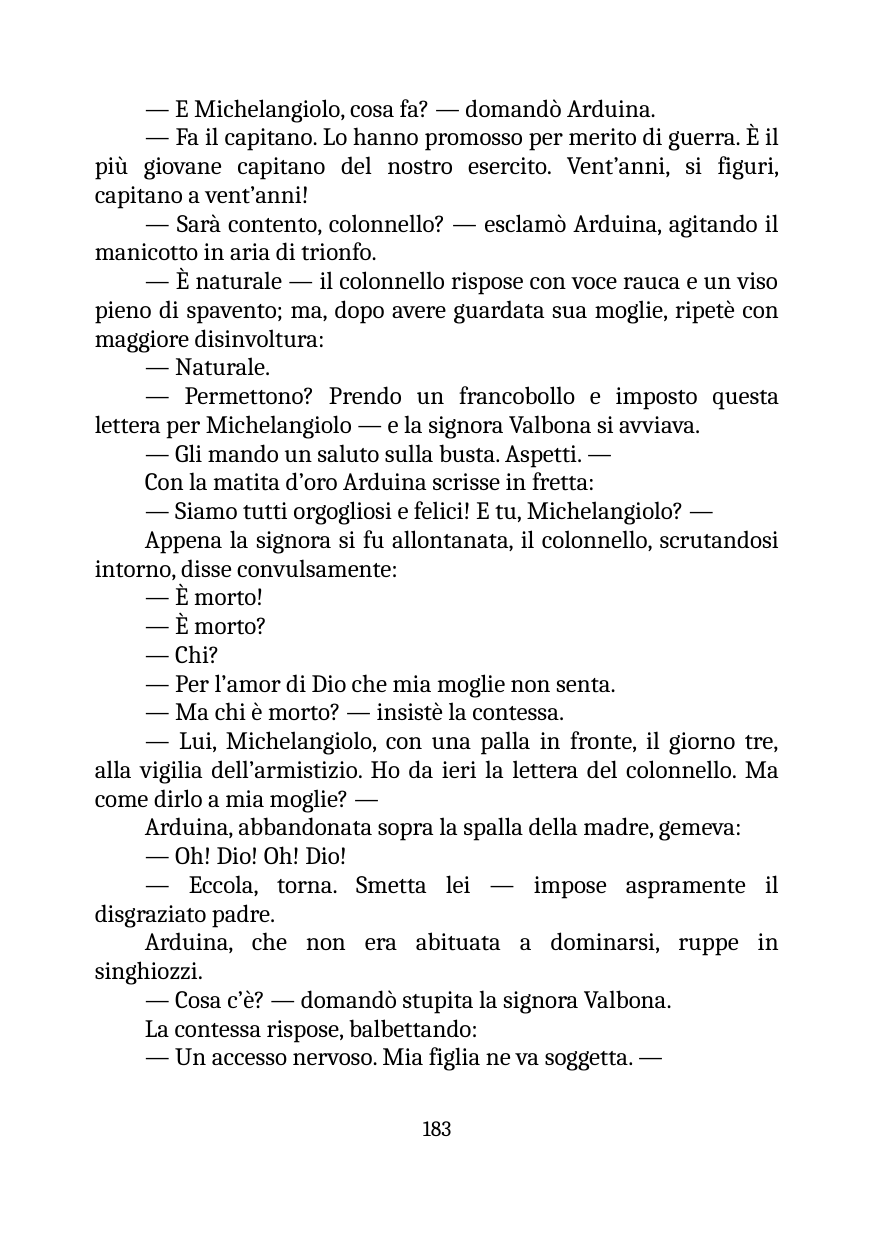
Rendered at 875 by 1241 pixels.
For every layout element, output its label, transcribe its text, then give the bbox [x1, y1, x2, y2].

text Arduina, abbandonata sopra la spalla della madre, gemeva: [94, 813, 779, 842]
text — È naturale — il colonnello rispose con voce rauca e un viso pieno di spavento; ma, dopo avere guardata sua moglie, ripetè con maggiore disinvoltura: [94, 267, 779, 353]
text — Sarà contento, colonnello? — esclamò Arduina, agitando il manicotto in aria di trionfo. [94, 209, 779, 267]
text — Lui, Michelangiolo, con una palla in fronte, il giorno tre, alla vigilia dell’armistizio. Ho da ieri la lettera del colonnello. Ma come dirlo a mia moglie? — [94, 727, 779, 813]
text Con la matita d’oro Arduina scrisse in fretta: [94, 468, 779, 497]
text — Eccola, torna. Smetta lei — impose aspramente il disgraziato padre. [94, 871, 779, 928]
text — È morto? [94, 612, 779, 641]
text La contessa rispose, balbettando: [94, 1014, 779, 1043]
text — Fa il capitano. Lo hanno promosso per merito di guerra. È il più giovane capitano del nostro esercito. Vent’anni, si figuri, capitano a vent’anni! [94, 123, 779, 209]
text — Ma chi è morto? — insistè la contessa. [94, 698, 779, 727]
text — Oh! Dio! Oh! Dio! [94, 842, 779, 871]
text — Naturale. [94, 353, 779, 382]
text Arduina, che non era abituata a dominarsi, ruppe in singhiozzi. [94, 928, 779, 986]
text — Gli mando un saluto sulla busta. Aspetti. — [94, 439, 779, 468]
text — È morto! [94, 583, 779, 612]
text — Per l’amor di Dio che mia moglie non senta. [94, 669, 779, 698]
text Appena la signora si fu allontanata, il colonnello, scrutandosi intorno, disse convulsamente: [94, 526, 779, 583]
text — Chi? [94, 641, 779, 669]
text — Permettono? Prendo un francobollo e imposto questa lettera per Michelangiolo — e la signora Valbona si avviava. [94, 382, 779, 439]
text — Siamo tutti orgogliosi e felici! E tu, Michelangiolo? — [94, 497, 779, 526]
text — E Michelangiolo, cosa fa? — domandò Arduina. [94, 94, 779, 123]
text — Un accesso nervoso. Mia figlia ne va soggetta. — [94, 1043, 779, 1072]
text — Cosa c’è? — domandò stupita la signora Valbona. [94, 986, 779, 1014]
